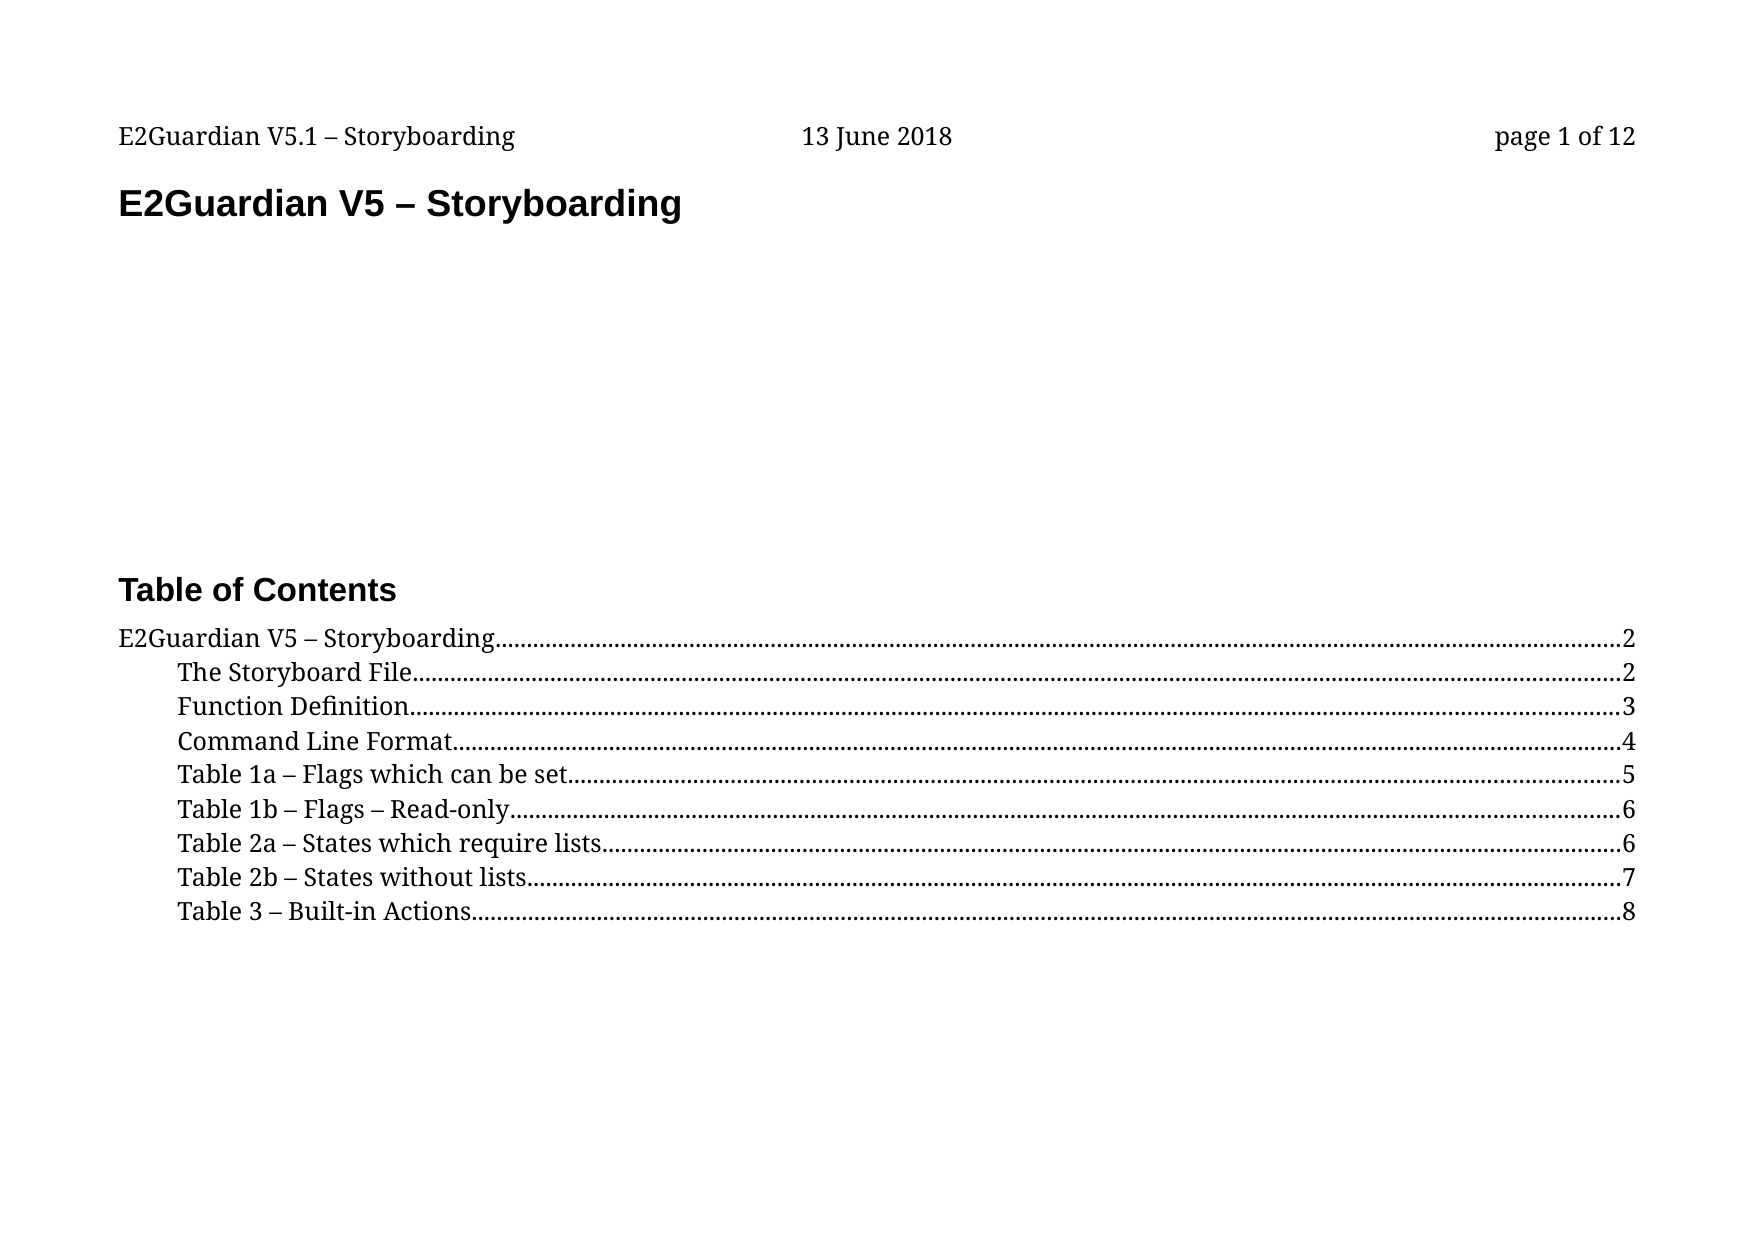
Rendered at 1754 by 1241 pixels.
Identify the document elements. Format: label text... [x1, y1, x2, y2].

text E2Guardian V5 – Storyboarding [118, 182, 1636, 225]
text Table 1b – Flags – Read-only 6 [177, 791, 1636, 825]
text Table 2a – States which require lists 6 [177, 825, 1636, 859]
text E2Guardian V5 – Storyboarding 2 [118, 621, 1636, 655]
text Table 2b – States without lists 7 [177, 859, 1636, 893]
text The Storyboard File 2 [177, 655, 1636, 689]
text Function Definition 3 [177, 689, 1636, 723]
text Table 3 – Built-in Actions 8 [177, 893, 1636, 927]
text Command Line Format 4 [177, 723, 1636, 757]
subtitle Table of Contents [118, 570, 1636, 608]
text Table 1a – Flags which can be set 5 [177, 757, 1636, 791]
